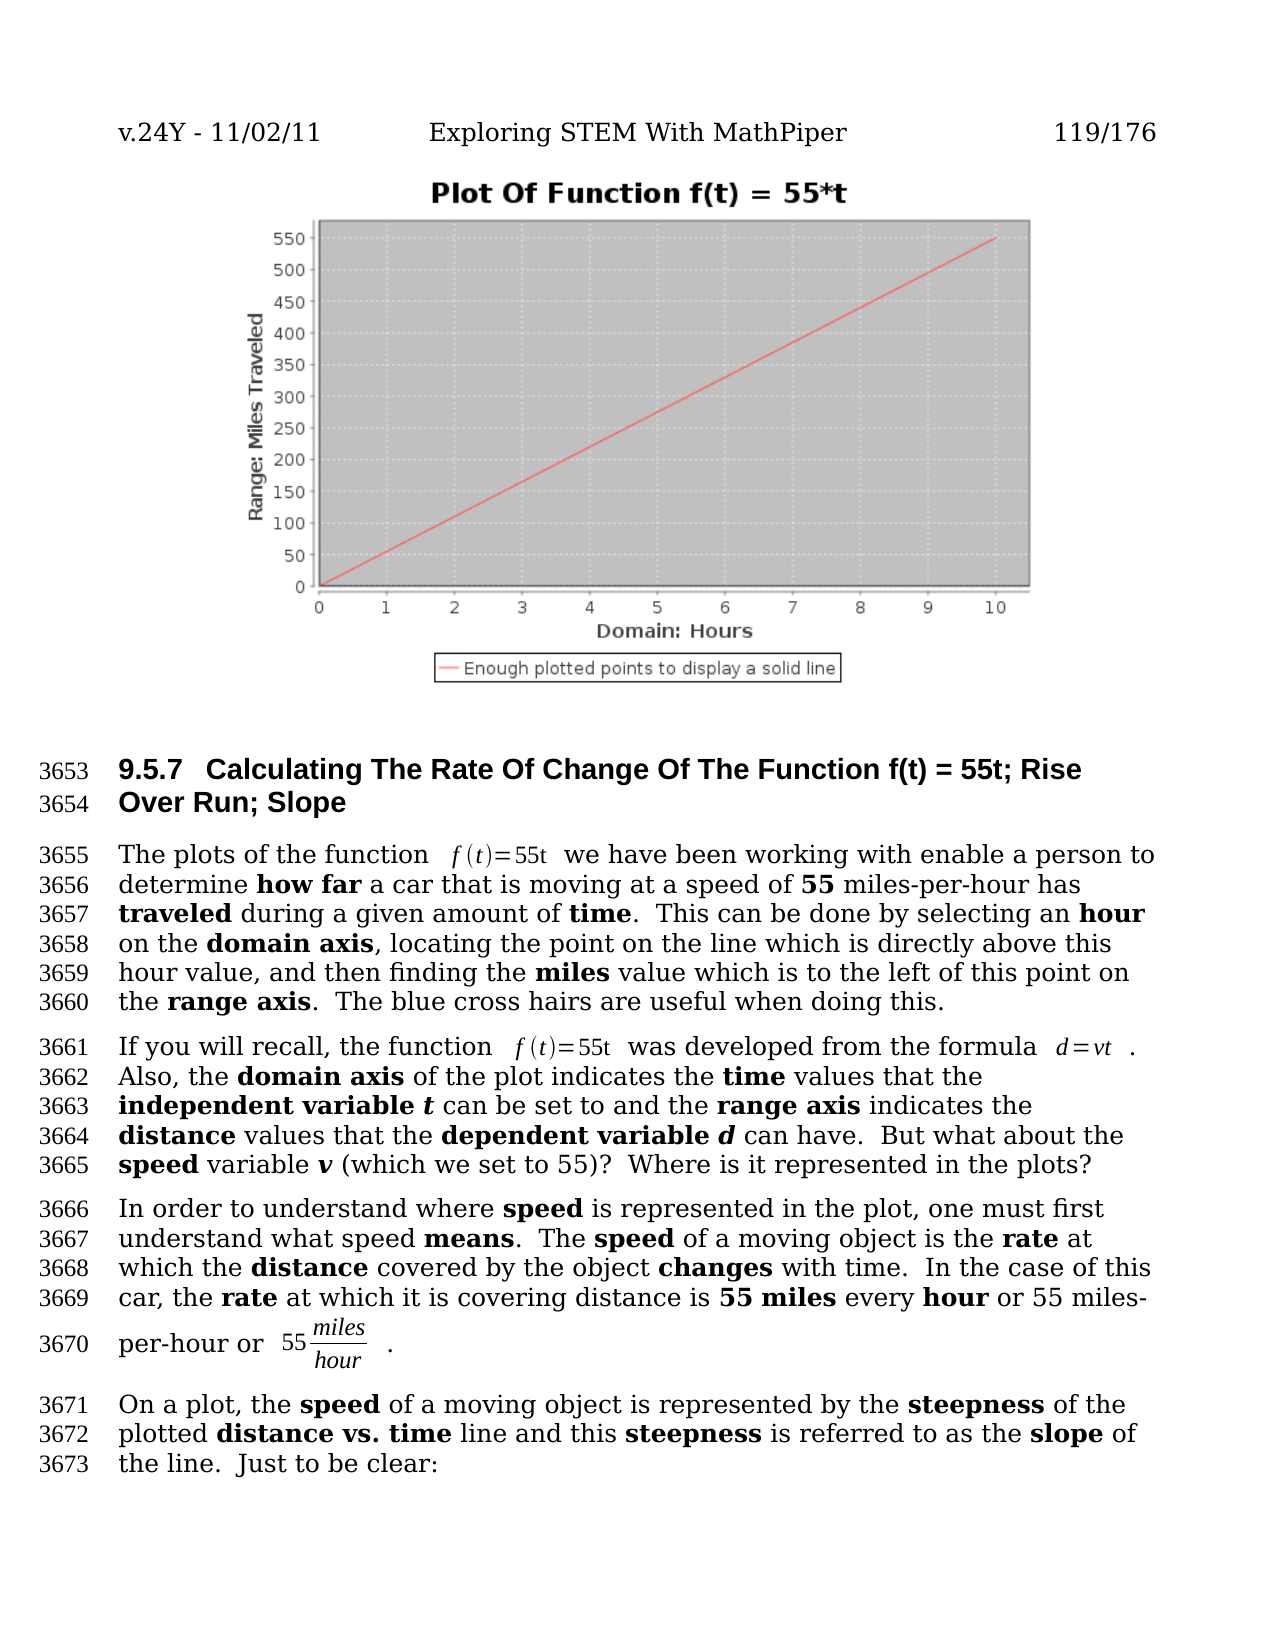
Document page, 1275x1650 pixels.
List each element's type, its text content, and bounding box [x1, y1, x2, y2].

text In order to understand where speed is represented in the plot, one must first understand what speed means. The speed of a moving object is the rate at which the distance covered by the object changes with time. In the case of this car, the rate at which it is covering distance is 55 miles every hour or 55 miles-per-hour or. [118, 1194, 1157, 1375]
picture [230, 176, 1046, 684]
subtitle Calculating The Rate Of Change Of The Function f(t) = 55t; Rise Over Run; Slope [118, 752, 1157, 819]
text On a plot, the speed of a moving object is represented by the steepness of the plotted distance vs. time line and this steepness is referred to as the slope of the line. Just to be clear: [118, 1390, 1157, 1478]
text If you will recall, the functionwas developed from the formula. Also, the domain axis of the plot indicates the time values that the independent variable t can be set to and the range axis indicates the distance values that the dependent variable d can have. But what about the speed variable v (which we set to 55)? Where is it represented in the plots? [118, 1032, 1157, 1179]
text The plots of the functionwe have been working with enable a person to determine how far a car that is moving at a speed of 55 miles-per-hour has traveled during a given amount of time. This can be done by selecting an hour on the domain axis, locating the point on the line which is directly above this hour value, and then finding the miles value which is to the left of this point on the range axis. The blue cross hairs are useful when doing this. [118, 840, 1157, 1017]
